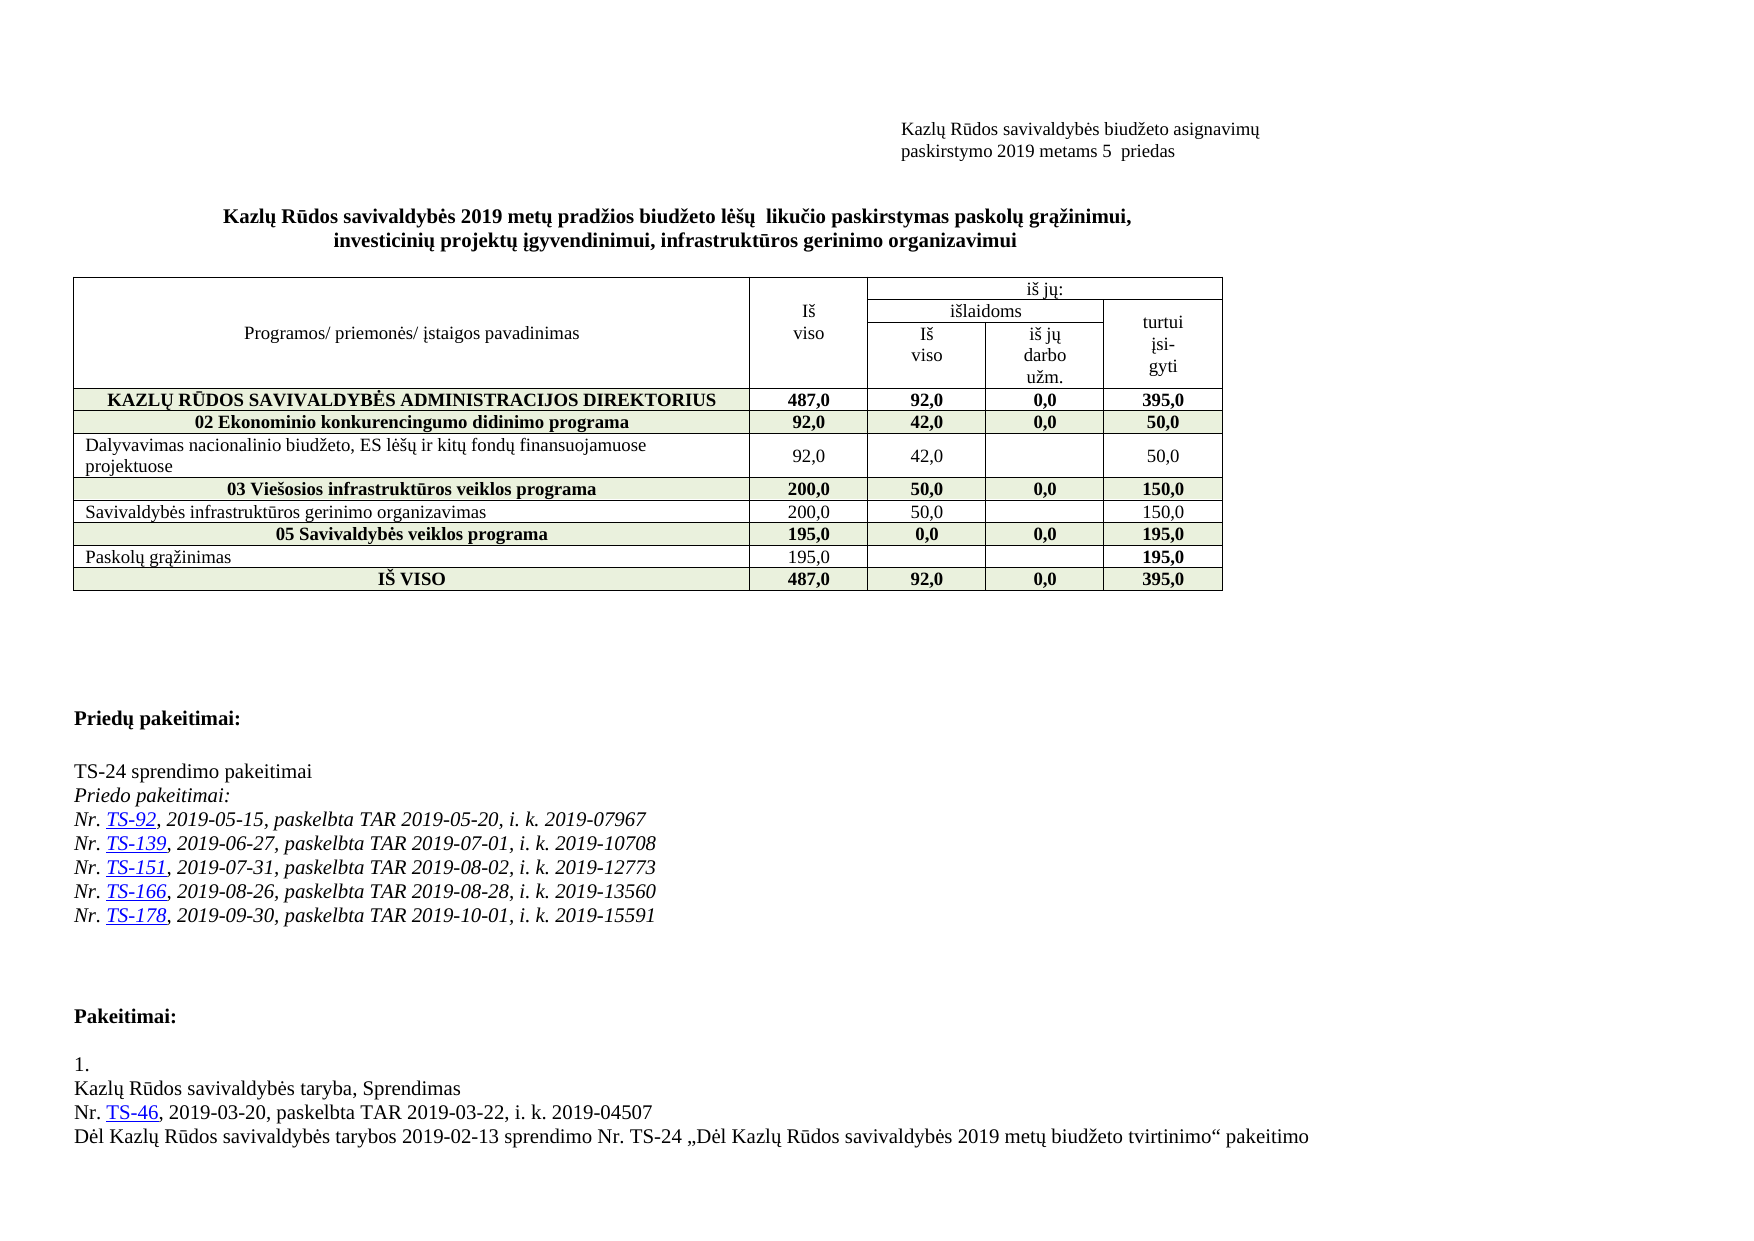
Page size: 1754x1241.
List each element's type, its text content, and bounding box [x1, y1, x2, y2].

table_header iš jų: [868, 278, 1222, 299]
text Nr. TS-139, 2019-06-27, paskelbta TAR 2019-07-01, i. k. 2019-10708 [74, 831, 1728, 855]
table_cell 200,0 [750, 501, 867, 522]
table_cell 02 Ekonominio konkurencingumo didinimo programa [74, 411, 749, 433]
table_cell išlaidoms [868, 300, 1103, 322]
text Nr. TS-46, 2019-03-20, paskelbta TAR 2019-03-22, i. k. 2019-04507 [74, 1100, 1728, 1124]
table_cell 92,0 [750, 411, 867, 433]
table_cell 92,0 [868, 389, 985, 410]
table_cell KAZLŲ RŪDOS SAVIVALDYBĖS ADMINISTRACIJOS DIREKTORIUS [74, 389, 749, 410]
table_cell 0,0 [868, 523, 985, 545]
text Nr. TS-178, 2019-09-30, paskelbta TAR 2019-10-01, i. k. 2019-15591 [74, 903, 1728, 927]
table_cell 487,0 [750, 389, 867, 410]
table_cell 395,0 [1104, 568, 1222, 590]
table_cell 195,0 [1104, 546, 1222, 567]
table_cell 50,0 [868, 501, 985, 522]
table_cell turtui įsi- gyti [1104, 300, 1222, 387]
text Kazlų Rūdos savivaldybės taryba, Sprendimas [74, 1076, 1728, 1100]
table_cell 05 Savivaldybės veiklos programa [74, 523, 749, 545]
text Priedų pakeitimai: [74, 706, 1728, 730]
table_cell Dalyvavimas nacionalinio biudžeto, ES lėšų ir kitų fondų finansuojamuose projektuose [74, 434, 749, 477]
table_cell 03 Viešosios infrastruktūros veiklos programa [74, 478, 749, 499]
table_cell [986, 501, 1103, 522]
table_cell 92,0 [750, 434, 867, 477]
table_cell [868, 546, 985, 567]
table_cell 0,0 [986, 411, 1103, 433]
text Pakeitimai: [74, 1004, 1728, 1028]
table_cell 0,0 [986, 523, 1103, 545]
text Nr. TS-151, 2019-07-31, paskelbta TAR 2019-08-02, i. k. 2019-12773 [74, 855, 1728, 879]
table_cell iš jų darbo užm. [986, 323, 1103, 387]
text investicinių projektų įgyvendinimui, infrastruktūros gerinimo organizavimui [74, 228, 1728, 252]
table_cell 50,0 [1104, 434, 1222, 477]
table_cell 395,0 [1104, 389, 1222, 410]
table_header Programos/ priemonės/ įstaigos pavadinimas [74, 278, 749, 387]
table_cell 42,0 [868, 434, 985, 477]
table_cell 150,0 [1104, 478, 1222, 499]
table_cell 0,0 [986, 568, 1103, 590]
table_cell 0,0 [986, 389, 1103, 410]
table_cell 0,0 [986, 478, 1103, 499]
text Kazlų Rūdos savivaldybės 2019 metų pradžios biudžeto lėšų likučio paskirstymas paskolų grąžinimui, [74, 204, 1728, 228]
text paskirstymo 2019 metams 5 priedas [74, 140, 1728, 161]
table_cell Savivaldybės infrastruktūros gerinimo organizavimas [74, 501, 749, 522]
text TS-24 sprendimo pakeitimai [74, 759, 1728, 783]
table_cell 487,0 [750, 568, 867, 590]
table_cell 150,0 [1104, 501, 1222, 522]
text Priedo pakeitimai: [74, 783, 1728, 807]
table_cell Paskolų grąžinimas [74, 546, 749, 567]
table_cell 200,0 [750, 478, 867, 499]
table_cell Iš viso [868, 323, 985, 387]
text Dėl Kazlų Rūdos savivaldybės tarybos 2019-02-13 sprendimo Nr. TS-24 „Dėl Kazlų Rūdos savivaldybės 2019 metų biudžeto tvirtinimo“ pakeitimo [74, 1124, 1728, 1148]
table_cell [986, 546, 1103, 567]
table_cell 42,0 [868, 411, 985, 433]
text Nr. TS-92, 2019-05-15, paskelbta TAR 2019-05-20, i. k. 2019-07967 [74, 807, 1728, 831]
table_cell 195,0 [750, 546, 867, 567]
table_cell [986, 434, 1103, 477]
text Nr. TS-166, 2019-08-26, paskelbta TAR 2019-08-28, i. k. 2019-13560 [74, 879, 1728, 903]
table_cell 195,0 [750, 523, 867, 545]
text Kazlų Rūdos savivaldybės biudžeto asignavimų [74, 118, 1728, 140]
table_cell 50,0 [1104, 411, 1222, 433]
table_cell 195,0 [1104, 523, 1222, 545]
table_cell IŠ VISO [74, 568, 749, 590]
table_cell 50,0 [868, 478, 985, 499]
table_header Iš viso [750, 278, 867, 387]
table_cell 92,0 [868, 568, 985, 590]
text 1. [74, 1052, 1728, 1076]
